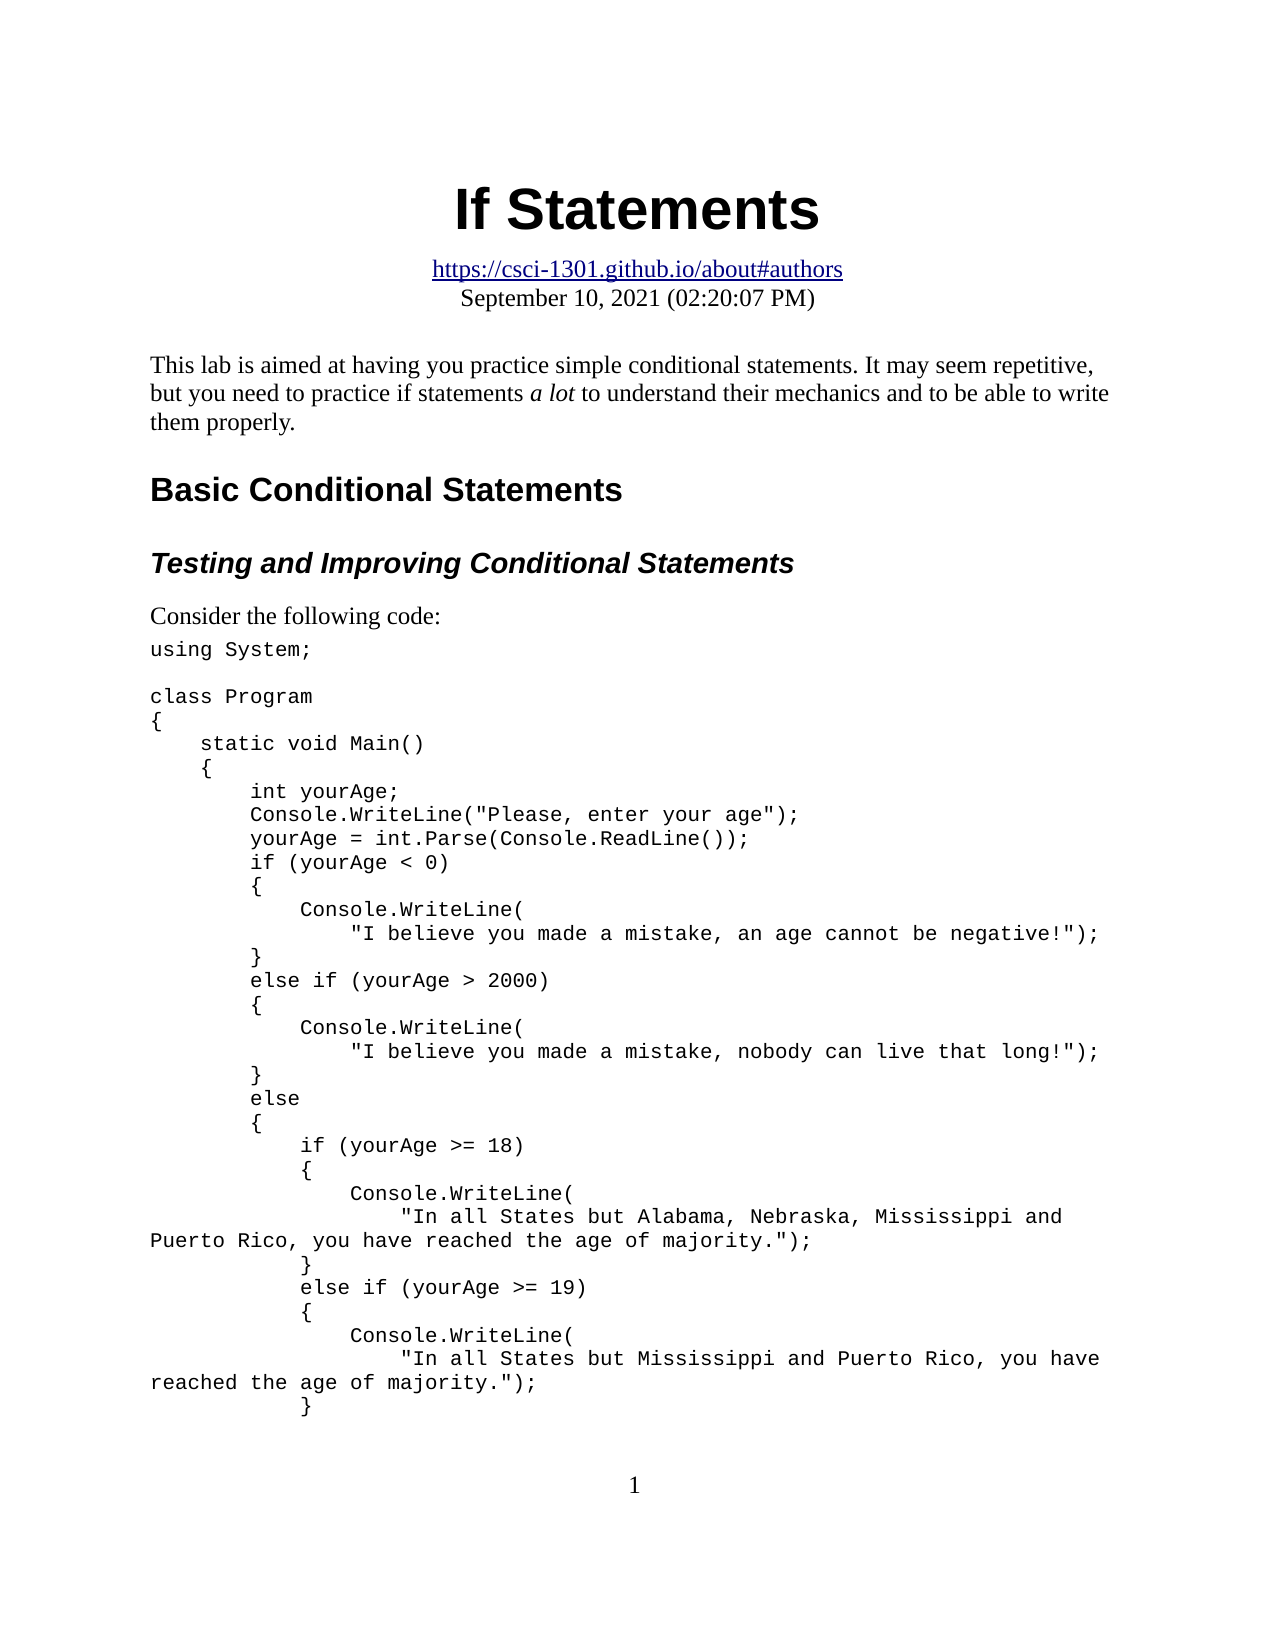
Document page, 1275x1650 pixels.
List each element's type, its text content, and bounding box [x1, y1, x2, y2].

subtitle Basic Conditional Statements [150, 470, 1125, 509]
text September 10, 2021 (02:20:07 PM) [150, 283, 1125, 312]
text https://csci-1301.github.io/about#authors [150, 254, 1125, 283]
text else if (yourAge > 2000) [150, 970, 1125, 993]
text "I believe you made a mistake, an age cannot be negative!"); [150, 923, 1125, 946]
title If Statements [150, 175, 1125, 242]
text { [150, 993, 1125, 1017]
text { [150, 875, 1125, 899]
text class Program [150, 686, 1125, 710]
text "I believe you made a mistake, nobody can live that long!"); [150, 1041, 1125, 1064]
text using System; [150, 639, 1125, 662]
text Consider the following code: [150, 601, 1125, 630]
text else if (yourAge >= 19) [150, 1277, 1125, 1301]
text if (yourAge < 0) [150, 852, 1125, 875]
text else [150, 1088, 1125, 1112]
text yourAge = int.Parse(Console.ReadLine()); [150, 828, 1125, 852]
text { [150, 757, 1125, 781]
text "In all States but Alabama, Nebraska, Mississippi and Puerto Rico, you have reached the age of majority."); [150, 1206, 1125, 1254]
text Console.WriteLine("Please, enter your age"); [150, 804, 1125, 828]
text } [150, 1064, 1125, 1088]
subtitle Testing and Improving Conditional Statements [150, 546, 1125, 580]
text static void Main() [150, 733, 1125, 757]
text } [150, 1396, 1125, 1419]
text { [150, 1112, 1125, 1135]
text { [150, 1301, 1125, 1324]
text { [150, 710, 1125, 733]
text } [150, 1254, 1125, 1277]
text This lab is aimed at having you practice simple conditional statements. It may seem repetitive, but you need to practice if statements a lot to understand their mechanics and to be able to write them properly. [150, 350, 1125, 436]
text { [150, 1159, 1125, 1183]
text } [150, 946, 1125, 970]
text int yourAge; [150, 781, 1125, 804]
text Console.WriteLine( [150, 899, 1125, 923]
text "In all States but Mississippi and Puerto Rico, you have reached the age of majority."); [150, 1348, 1125, 1396]
text Console.WriteLine( [150, 1017, 1125, 1041]
text if (yourAge >= 18) [150, 1135, 1125, 1159]
text Console.WriteLine( [150, 1183, 1125, 1206]
text Console.WriteLine( [150, 1324, 1125, 1348]
